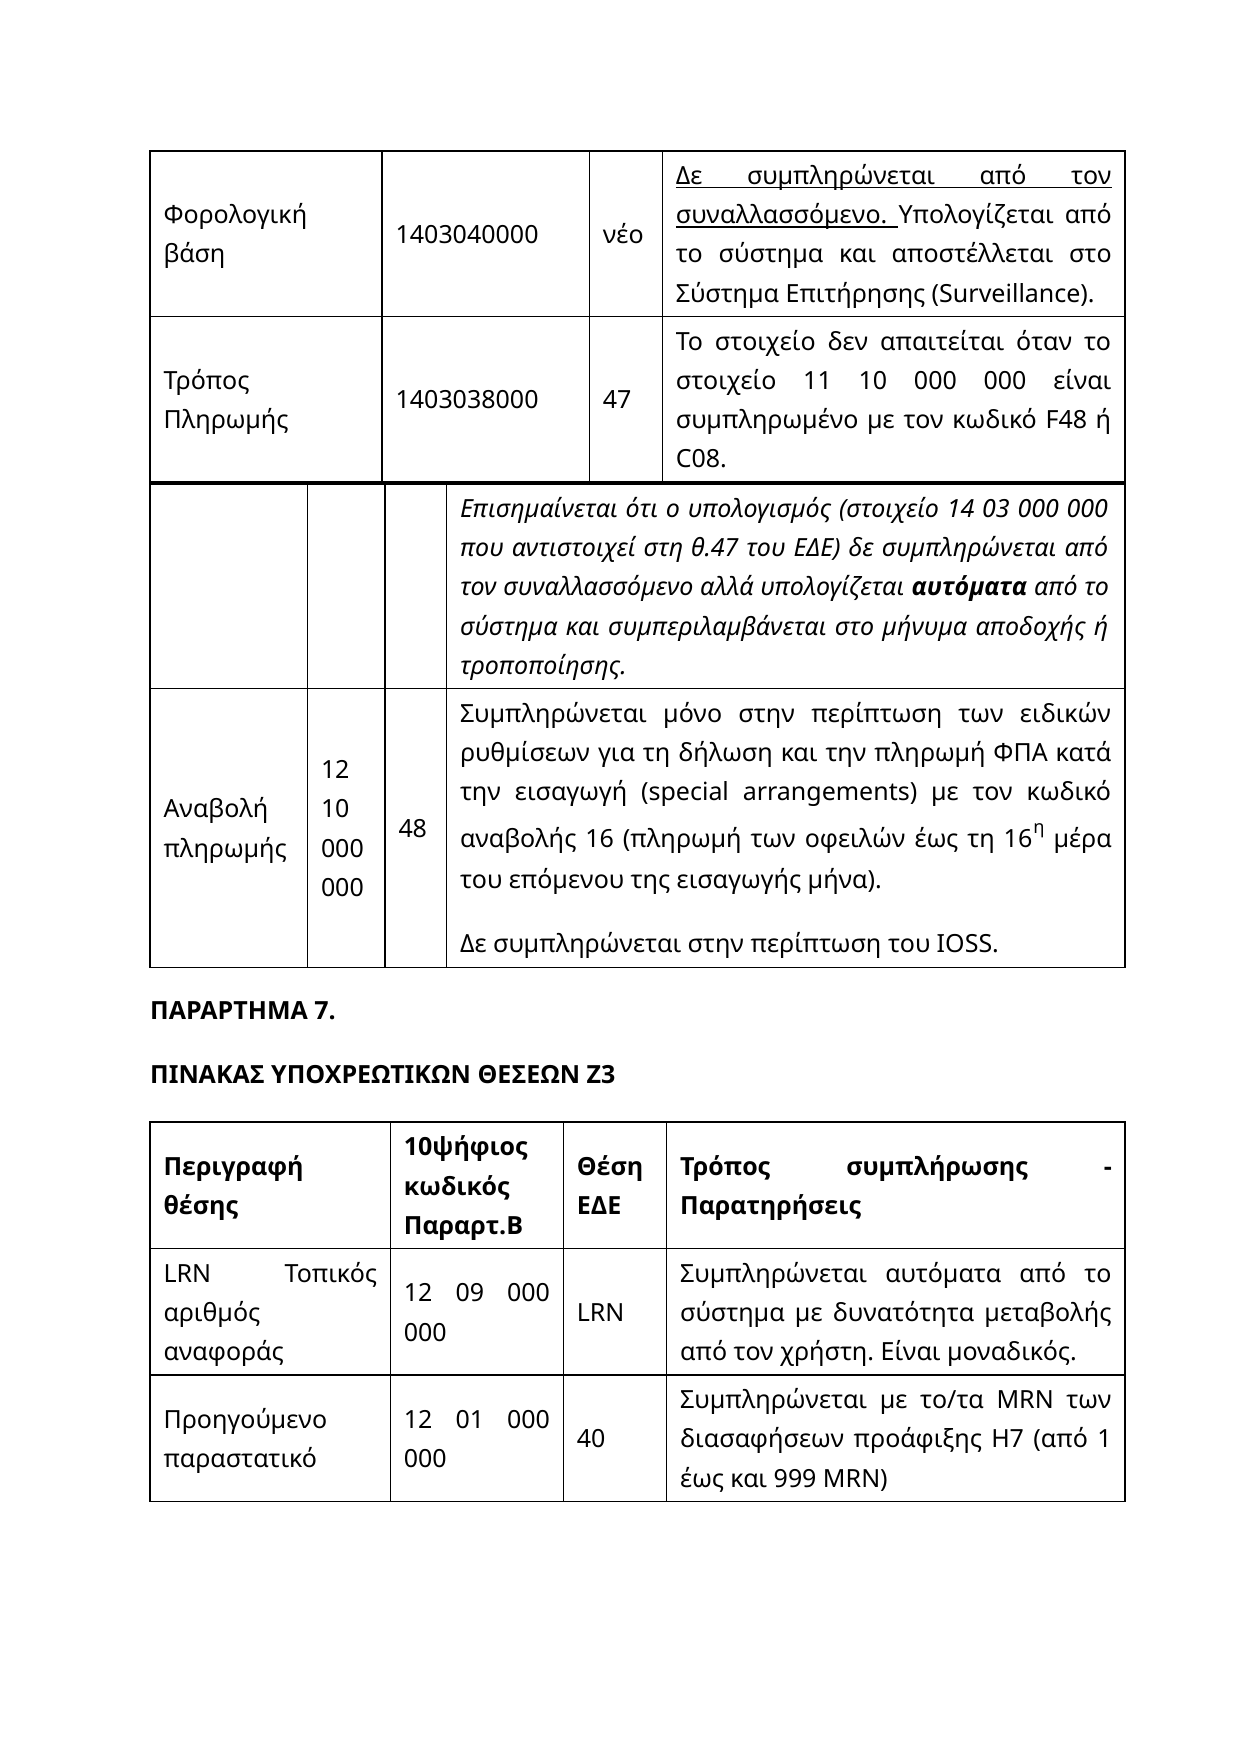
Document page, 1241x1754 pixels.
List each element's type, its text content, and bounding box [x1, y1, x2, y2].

table_cell Αναβολή πληρωμής [151, 689, 307, 966]
table_header Θέση ΕΔΕ [564, 1123, 666, 1248]
table_cell Συμπληρώνεται αυτόματα από το σύστημα με δυνατότητα μεταβολής από τον χρήστη. Είναι μοναδικός. [667, 1249, 1124, 1374]
table_header Περιγραφή θέσης [151, 1123, 390, 1248]
text ΠΑΡΑΡΤΗΜΑ 7. [150, 993, 1090, 1027]
text ΠΙΝΑΚΑΣ ΥΠΟΧΡΕΩΤΙΚΩΝ ΘΕΣΕΩΝ Ζ3 [150, 1057, 1090, 1091]
table_header 10ψήφιος κωδικός Παραρτ.Β [391, 1123, 563, 1248]
table_cell 1403038000 [383, 317, 589, 481]
table_cell 40 [564, 1376, 666, 1501]
table_cell Συμπληρώνεται με το/τα MRN των διασαφήσεων προάφιξης Η7 (από 1 έως και 999 MRN) [667, 1376, 1124, 1501]
table_header Τρόπος συμπλήρωσης - Παρατηρήσεις [667, 1123, 1124, 1248]
table_cell 12 01 000 000 [391, 1376, 563, 1501]
table_cell Το στοιχείο δεν απαιτείται όταν το στοιχείο 11 10 000 000 είναι συμπληρωμένο με τον κωδικό F48 ή C08. [663, 317, 1124, 481]
table_cell LRN [564, 1249, 666, 1374]
table_cell Προηγούμενο παραστατικό [151, 1376, 390, 1501]
table_cell 1403040000 [383, 152, 589, 316]
table_cell LRN Τοπικός αριθμός αναφοράς [151, 1249, 390, 1374]
table_header Επισημαίνεται ότι ο υπολογισμός (στοιχείο 14 03 000 000 που αντιστοιχεί στη θ.47 του ΕΔΕ) δε συμπληρώνεται από τον συναλλασσόμενο αλλά υπολογίζεται αυτόματα από το σύστημα και συμπεριλαμβάνεται στο μήνυμα αποδοχής ή τροποποίησης. [447, 485, 1124, 688]
table_header [308, 485, 384, 688]
table_header [386, 485, 446, 688]
table_cell Τρόπος Πληρωμής [151, 317, 381, 481]
table_cell Φορολογική βάση [151, 152, 381, 316]
table_cell Συμπληρώνεται μόνο στην περίπτωση των ειδικών ρυθμίσεων για τη δήλωση και την πληρωμή ΦΠΑ κατά την εισαγωγή (special arrangements) με τον κωδικό αναβολής 16 (πληρωμή των οφειλών έως τη 16η μέρα του επόμενου της εισαγωγής μήνα). Δε συμπληρώνεται στην περίπτωση του IOSS. [447, 689, 1124, 966]
table_cell 12 10 000 000 [308, 689, 384, 966]
table_cell 48 [386, 689, 446, 966]
table_cell 47 [590, 317, 662, 481]
table_header [151, 485, 307, 688]
table_cell νέο [590, 152, 662, 316]
table_cell 12 09 000 000 [391, 1249, 563, 1374]
table_cell Δε συμπληρώνεται από τον συναλλασσόμενο. Υπολογίζεται από το σύστημα και αποστέλλεται στο Σύστημα Επιτήρησης (Surveillance). [663, 152, 1124, 316]
